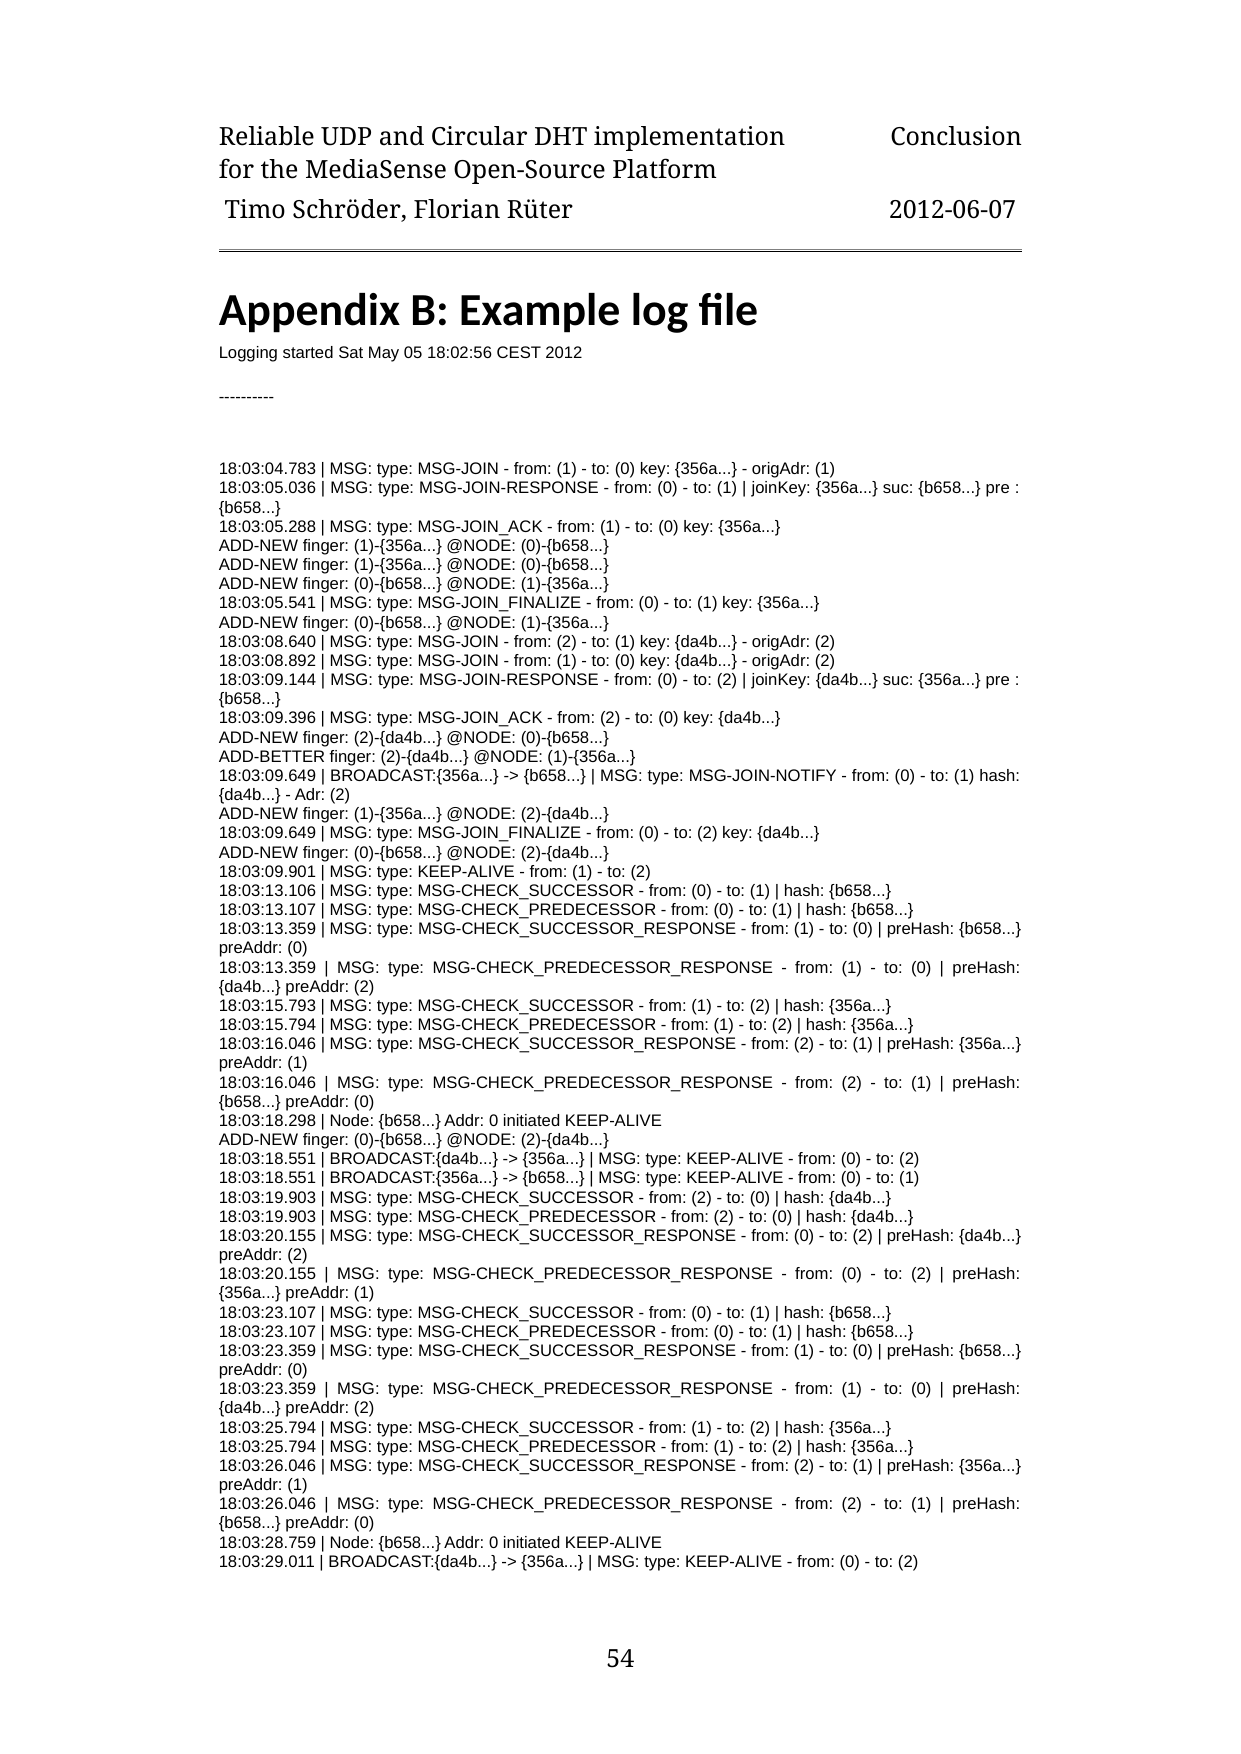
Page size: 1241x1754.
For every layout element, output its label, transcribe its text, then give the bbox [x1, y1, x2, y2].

text 18:03:18.298 | Node: {b658...} Addr: 0 initiated KEEP-ALIVE [218, 1111, 1022, 1130]
text 18:03:08.640 | MSG: type: MSG-JOIN - from: (2) - to: (1) key: {da4b...} - origAdr: (2) [218, 632, 1022, 651]
text 18:03:05.541 | MSG: type: MSG-JOIN_FINALIZE - from: (0) - to: (1) key: {356a...} [218, 593, 1022, 612]
text ---------- [218, 387, 1022, 406]
text ADD-NEW finger: (0)-{b658...} @NODE: (2)-{da4b...} [218, 1130, 1022, 1149]
text 18:03:23.359 | MSG: type: MSG-CHECK_SUCCESSOR_RESPONSE - from: (1) - to: (0) | preHash: {b658...} preAddr: (0) [218, 1341, 1022, 1379]
text 18:03:19.903 | MSG: type: MSG-CHECK_SUCCESSOR - from: (2) - to: (0) | hash: {da4b...} [218, 1187, 1022, 1207]
text 18:03:13.106 | MSG: type: MSG-CHECK_SUCCESSOR - from: (0) - to: (1) | hash: {b658...} [218, 881, 1022, 900]
text 18:03:13.107 | MSG: type: MSG-CHECK_PREDECESSOR - from: (0) - to: (1) | hash: {b658...} [218, 900, 1022, 919]
text ADD-BETTER finger: (2)-{da4b...} @NODE: (1)-{356a...} [218, 747, 1022, 766]
text ADD-NEW finger: (1)-{356a...} @NODE: (0)-{b658...} [218, 536, 1022, 555]
text 18:03:16.046 | MSG: type: MSG-CHECK_SUCCESSOR_RESPONSE - from: (2) - to: (1) | preHash: {356a...} preAddr: (1) [218, 1034, 1022, 1072]
text 18:03:16.046 | MSG: type: MSG-CHECK_PREDECESSOR_RESPONSE - from: (2) - to: (1) | preHash: {b658...} preAddr: (0) [218, 1072, 1022, 1111]
text 18:03:09.649 | BROADCAST:{356a...} -> {b658...} | MSG: type: MSG-JOIN-NOTIFY - from: (0) - to: (1) hash: {da4b...} - Adr: (2) [218, 766, 1022, 804]
text 18:03:09.649 | MSG: type: MSG-JOIN_FINALIZE - from: (0) - to: (2) key: {da4b...} [218, 823, 1022, 842]
text 18:03:15.794 | MSG: type: MSG-CHECK_PREDECESSOR - from: (1) - to: (2) | hash: {356a...} [218, 1015, 1022, 1034]
text 18:03:15.793 | MSG: type: MSG-CHECK_SUCCESSOR - from: (1) - to: (2) | hash: {356a...} [218, 996, 1022, 1015]
text 18:03:08.892 | MSG: type: MSG-JOIN - from: (1) - to: (0) key: {da4b...} - origAdr: (2) [218, 651, 1022, 670]
text 18:03:26.046 | MSG: type: MSG-CHECK_PREDECESSOR_RESPONSE - from: (2) - to: (1) | preHash: {b658...} preAddr: (0) [218, 1494, 1022, 1532]
subtitle Appendix B: Example log file [218, 281, 1022, 337]
text ADD-NEW finger: (0)-{b658...} @NODE: (1)-{356a...} [218, 574, 1022, 593]
text 18:03:18.551 | BROADCAST:{da4b...} -> {356a...} | MSG: type: KEEP-ALIVE - from: (0) - to: (2) [218, 1149, 1022, 1168]
text 18:03:25.794 | MSG: type: MSG-CHECK_PREDECESSOR - from: (1) - to: (2) | hash: {356a...} [218, 1437, 1022, 1456]
text 18:03:18.551 | BROADCAST:{356a...} -> {b658...} | MSG: type: KEEP-ALIVE - from: (0) - to: (1) [218, 1168, 1022, 1187]
text 18:03:25.794 | MSG: type: MSG-CHECK_SUCCESSOR - from: (1) - to: (2) | hash: {356a...} [218, 1417, 1022, 1437]
text 18:03:05.288 | MSG: type: MSG-JOIN_ACK - from: (1) - to: (0) key: {356a...} [218, 517, 1022, 536]
text 18:03:09.144 | MSG: type: MSG-JOIN-RESPONSE - from: (0) - to: (2) | joinKey: {da4b...} suc: {356a...} pre : {b658...} [218, 670, 1022, 708]
text ADD-NEW finger: (1)-{356a...} @NODE: (2)-{da4b...} [218, 804, 1022, 823]
text 18:03:23.107 | MSG: type: MSG-CHECK_PREDECESSOR - from: (0) - to: (1) | hash: {b658...} [218, 1322, 1022, 1341]
text 18:03:04.783 | MSG: type: MSG-JOIN - from: (1) - to: (0) key: {356a...} - origAdr: (1) [218, 459, 1022, 478]
text 18:03:23.107 | MSG: type: MSG-CHECK_SUCCESSOR - from: (0) - to: (1) | hash: {b658...} [218, 1302, 1022, 1322]
text 18:03:13.359 | MSG: type: MSG-CHECK_PREDECESSOR_RESPONSE - from: (1) - to: (0) | preHash: {da4b...} preAddr: (2) [218, 957, 1022, 996]
text 18:03:20.155 | MSG: type: MSG-CHECK_PREDECESSOR_RESPONSE - from: (0) - to: (2) | preHash: {356a...} preAddr: (1) [218, 1264, 1022, 1302]
text 18:03:05.036 | MSG: type: MSG-JOIN-RESPONSE - from: (0) - to: (1) | joinKey: {356a...} suc: {b658...} pre : {b658...} [218, 478, 1022, 517]
text 18:03:13.359 | MSG: type: MSG-CHECK_SUCCESSOR_RESPONSE - from: (1) - to: (0) | preHash: {b658...} preAddr: (0) [218, 919, 1022, 957]
text 18:03:20.155 | MSG: type: MSG-CHECK_SUCCESSOR_RESPONSE - from: (0) - to: (2) | preHash: {da4b...} preAddr: (2) [218, 1226, 1022, 1264]
text 18:03:29.011 | BROADCAST:{da4b...} -> {356a...} | MSG: type: KEEP-ALIVE - from: (0) - to: (2) [218, 1552, 1022, 1571]
text ADD-NEW finger: (0)-{b658...} @NODE: (2)-{da4b...} [218, 842, 1022, 862]
text ADD-NEW finger: (1)-{356a...} @NODE: (0)-{b658...} [218, 555, 1022, 574]
text ADD-NEW finger: (0)-{b658...} @NODE: (1)-{356a...} [218, 612, 1022, 632]
text 18:03:26.046 | MSG: type: MSG-CHECK_SUCCESSOR_RESPONSE - from: (2) - to: (1) | preHash: {356a...} preAddr: (1) [218, 1456, 1022, 1494]
text 18:03:28.759 | Node: {b658...} Addr: 0 initiated KEEP-ALIVE [218, 1532, 1022, 1552]
text 18:03:19.903 | MSG: type: MSG-CHECK_PREDECESSOR - from: (2) - to: (0) | hash: {da4b...} [218, 1207, 1022, 1226]
text Logging started Sat May 05 18:02:56 CEST 2012 [218, 343, 1022, 362]
text ADD-NEW finger: (2)-{da4b...} @NODE: (0)-{b658...} [218, 727, 1022, 747]
text 18:03:23.359 | MSG: type: MSG-CHECK_PREDECESSOR_RESPONSE - from: (1) - to: (0) | preHash: {da4b...} preAddr: (2) [218, 1379, 1022, 1417]
text 18:03:09.901 | MSG: type: KEEP-ALIVE - from: (1) - to: (2) [218, 862, 1022, 881]
text 18:03:09.396 | MSG: type: MSG-JOIN_ACK - from: (2) - to: (0) key: {da4b...} [218, 708, 1022, 727]
